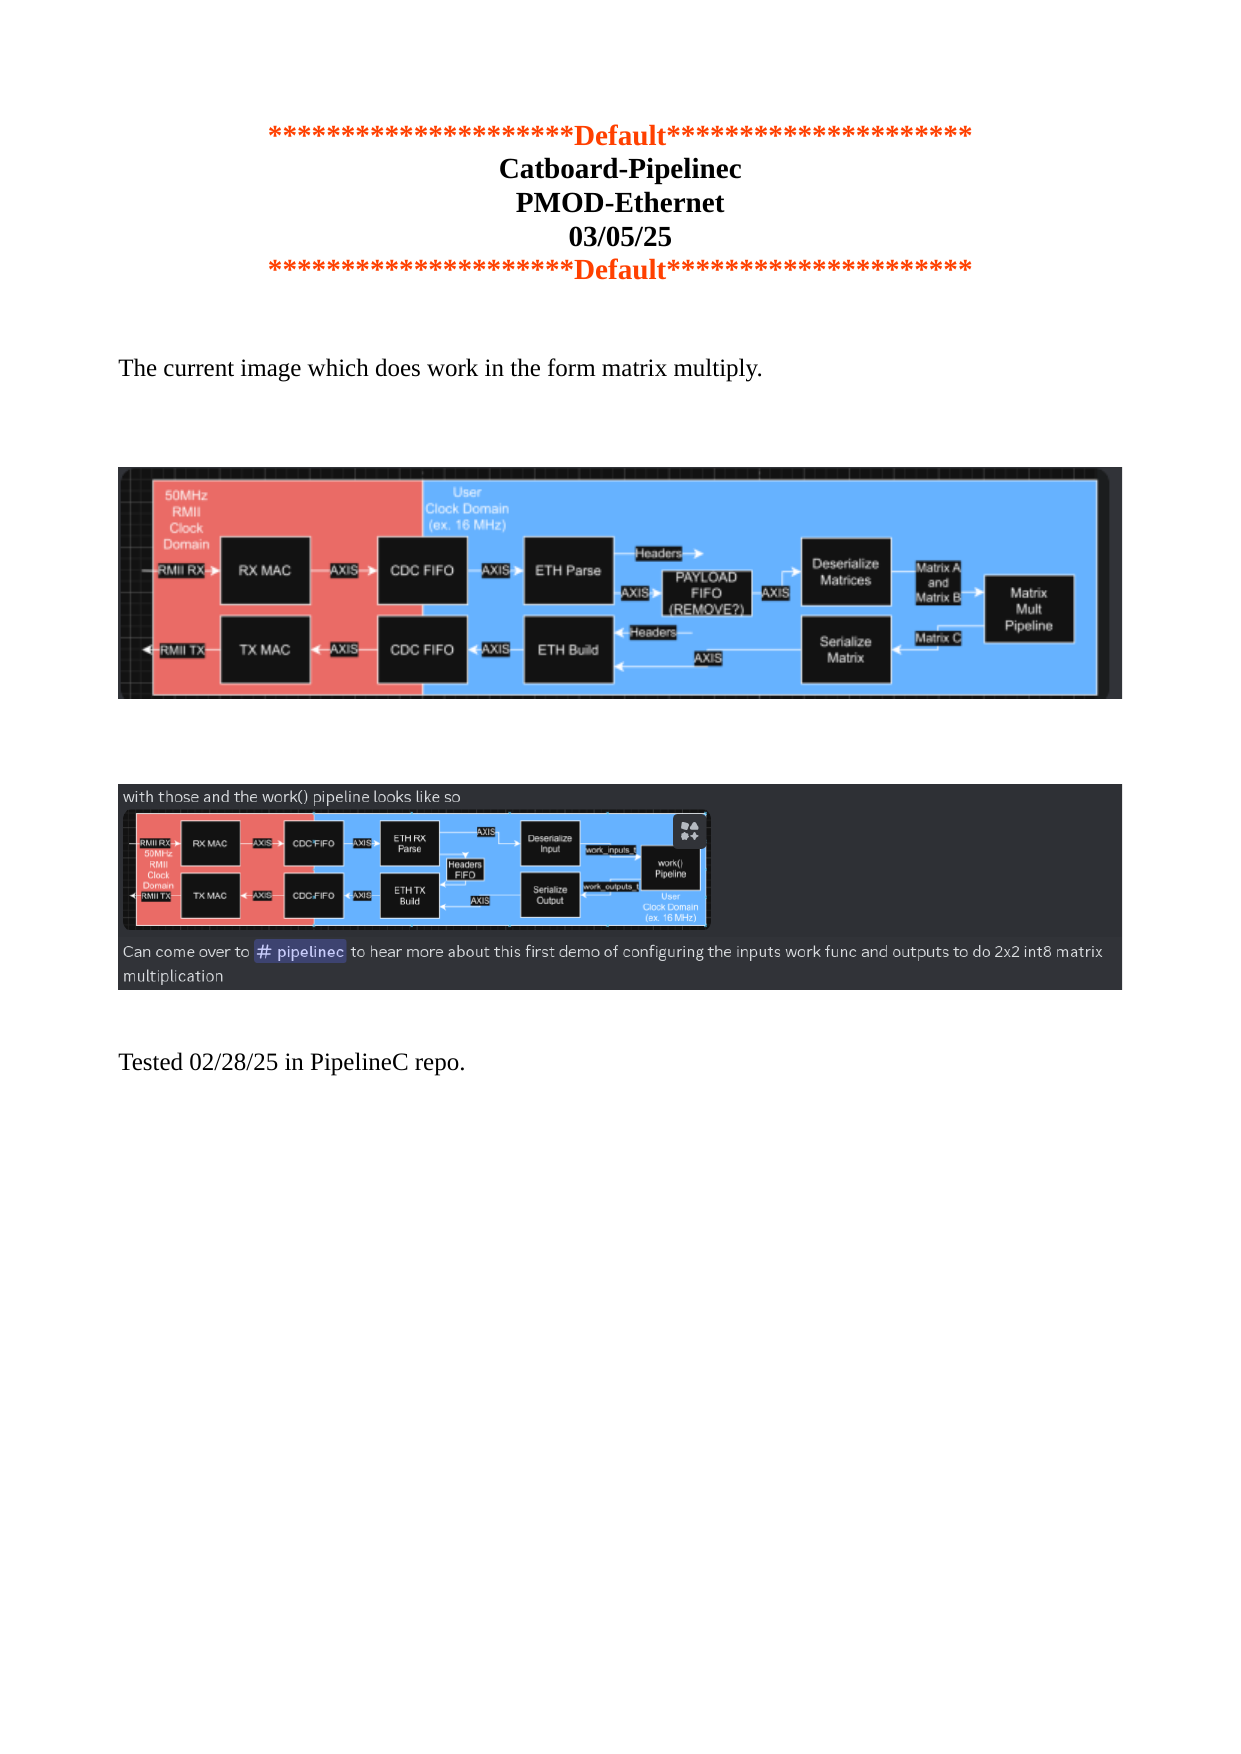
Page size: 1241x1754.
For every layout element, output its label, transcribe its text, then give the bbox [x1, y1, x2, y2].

text Tested 02/28/25 in PipelineC repo. [118, 1047, 1122, 1076]
picture [118, 784, 1123, 990]
text The current image which does work in the form matrix multiply. [118, 353, 1122, 382]
text Catboard-Pipelinec [118, 152, 1122, 185]
text 03/05/25 [118, 219, 1122, 252]
text *********************Default********************* [118, 118, 1122, 152]
text PMOD-Ethernet [118, 185, 1122, 219]
picture [118, 467, 1123, 699]
text *********************Default********************* [118, 252, 1122, 286]
